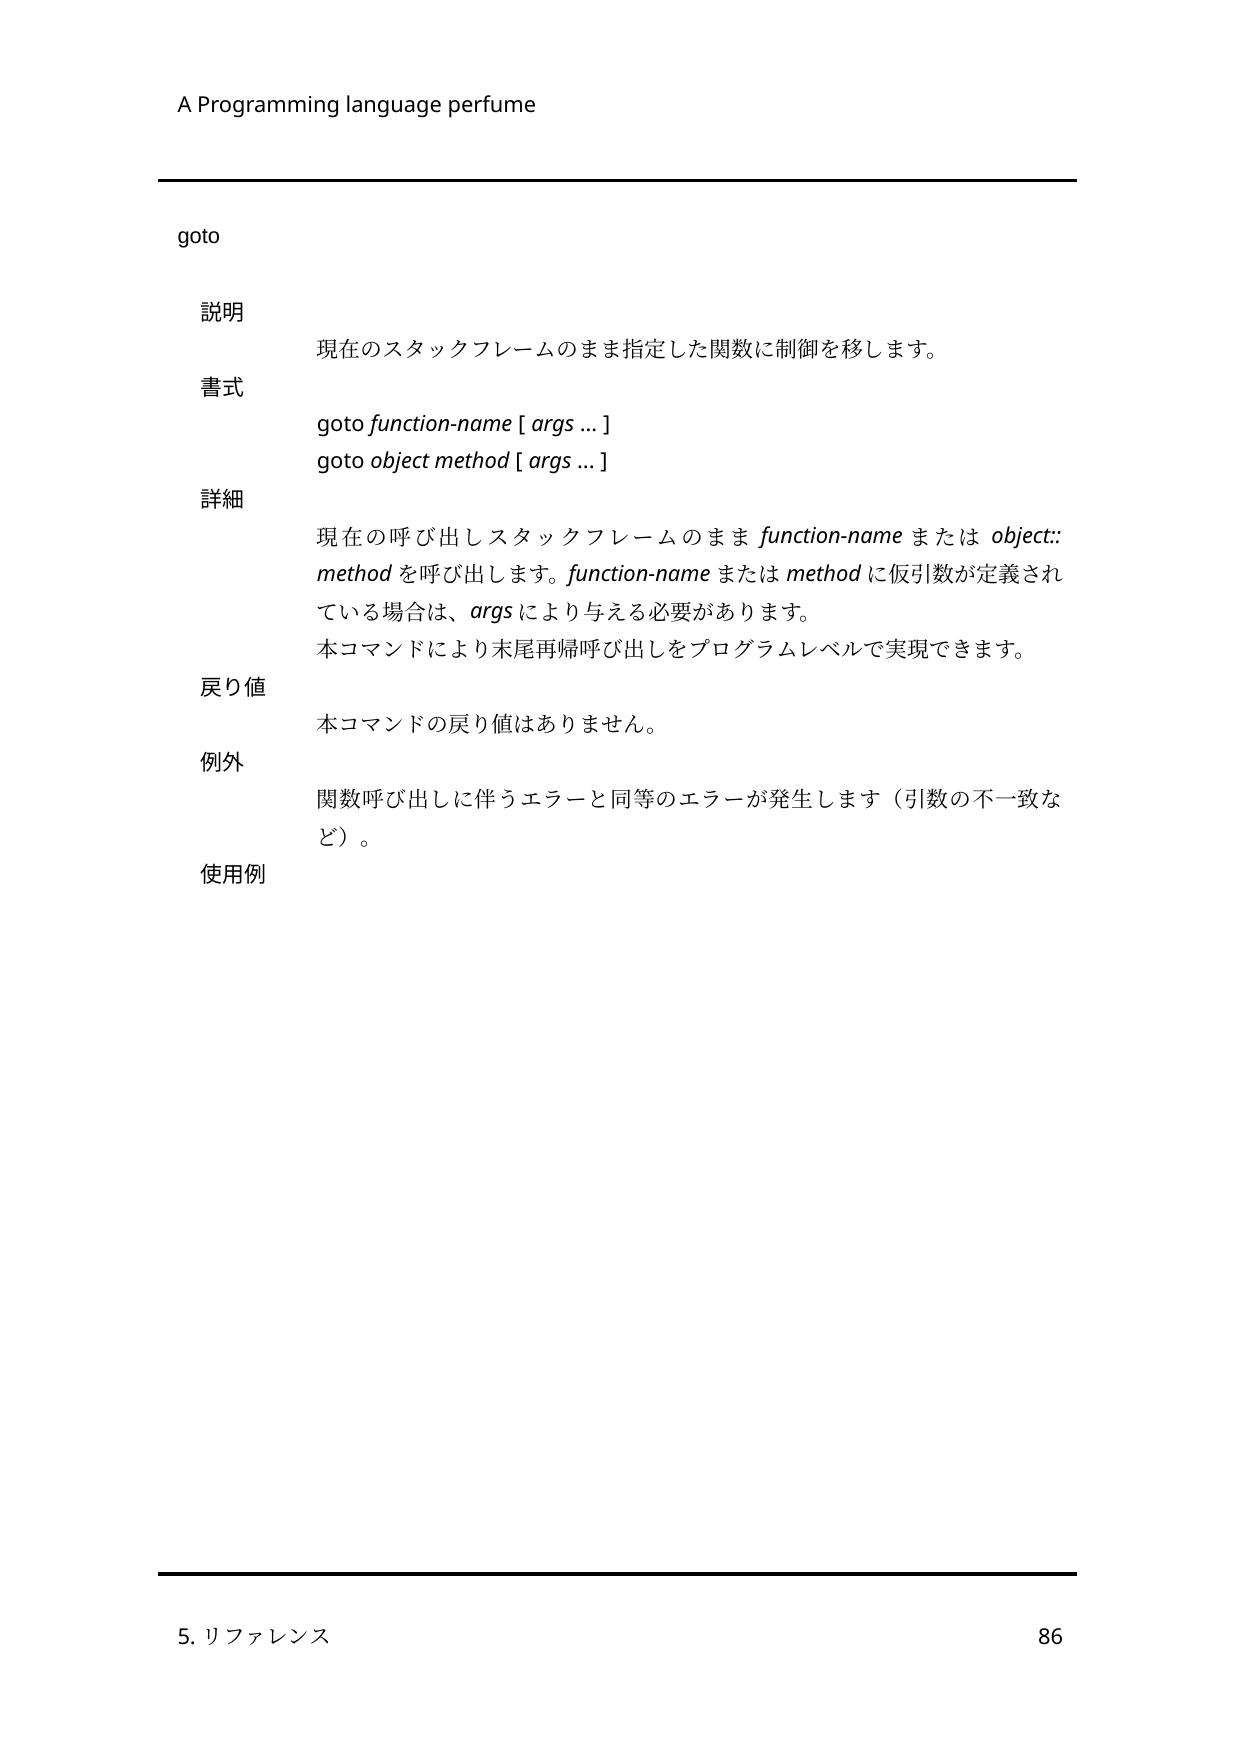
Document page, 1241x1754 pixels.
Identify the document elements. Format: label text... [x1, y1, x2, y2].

table_cell 戻り値 [200, 667, 317, 742]
table_cell 例外 [200, 742, 317, 854]
table_cell 書式 [200, 367, 317, 479]
table_header 現在のスタックフレームのまま指定した関数に制御を移します。 [317, 292, 1063, 367]
table_cell 関数呼び出しに伴うエラーと同等のエラーが発生します（引数の不一致など）。 [317, 742, 1063, 854]
table_cell 詳細 [200, 479, 317, 667]
table_cell goto function-name [ args ... ] goto object method [ args ... ] [317, 367, 1063, 479]
table_cell 使用例 [200, 854, 317, 929]
subtitle goto [177, 217, 1063, 254]
table_cell [317, 854, 1063, 929]
table_header 説明 [200, 292, 317, 367]
table_cell 現在の呼び出しスタックフレームのままfunction-nameまたは object:: method を呼び出します。function-nameまたは method に仮引数が定義されている場合は、argsにより与える必要があります。 本コマンドにより末尾再帰呼び出しをプログラムレベルで実現できます。 [317, 479, 1063, 667]
table_cell 本コマンドの戻り値はありません。 [317, 667, 1063, 742]
